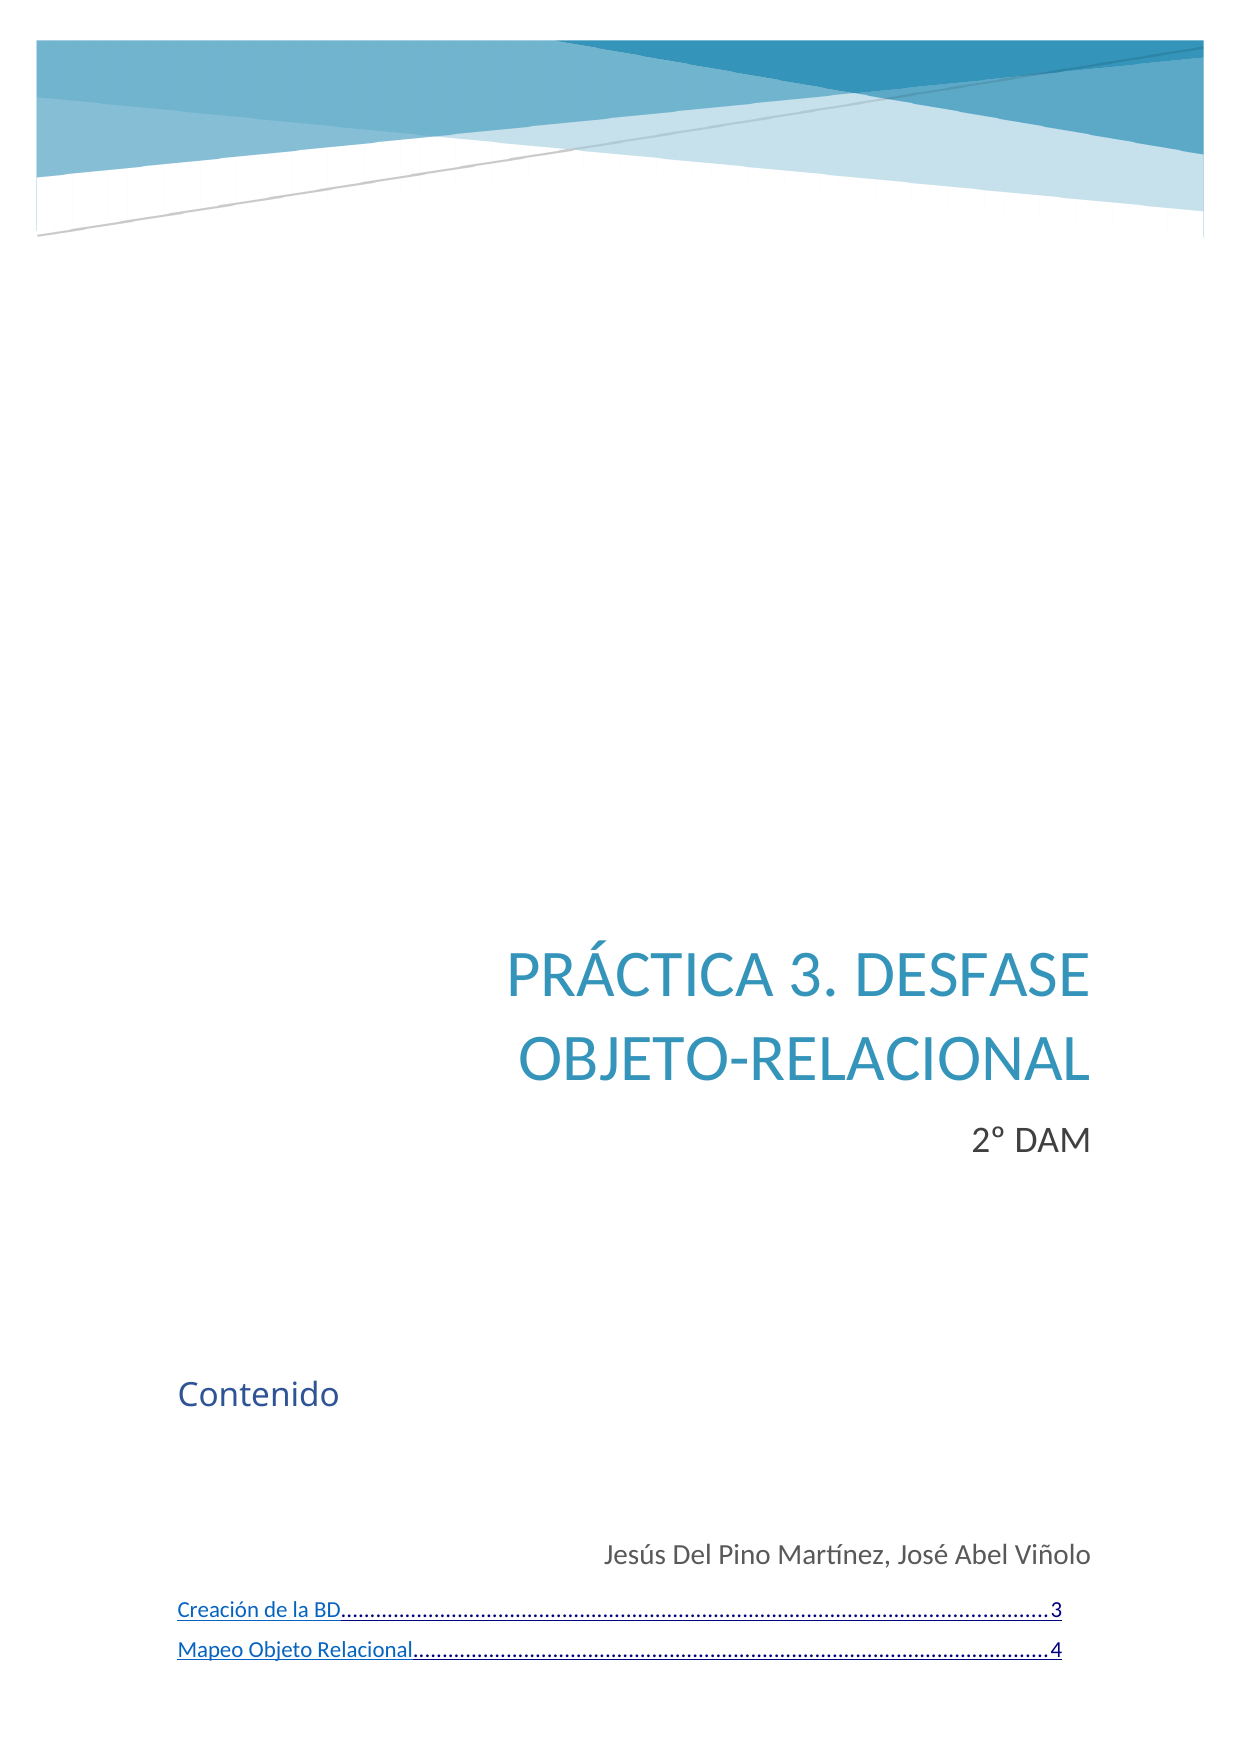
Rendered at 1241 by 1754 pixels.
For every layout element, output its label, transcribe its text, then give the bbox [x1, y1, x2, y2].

text [177, 1420, 1063, 1435]
text Creación de la BD 3 [177, 1595, 1063, 1623]
text 2º DAM [299, 1116, 1091, 1162]
text Mapeo Objeto Relacional 4 [177, 1635, 1063, 1663]
text Jesús Del Pino Martínez, José Abel Viñolo [299, 1536, 1091, 1572]
text Contenido [177, 1371, 1063, 1417]
text PRÁCTICA 3. dESFASE OBJETO-RELACIONAL [299, 932, 1091, 1097]
